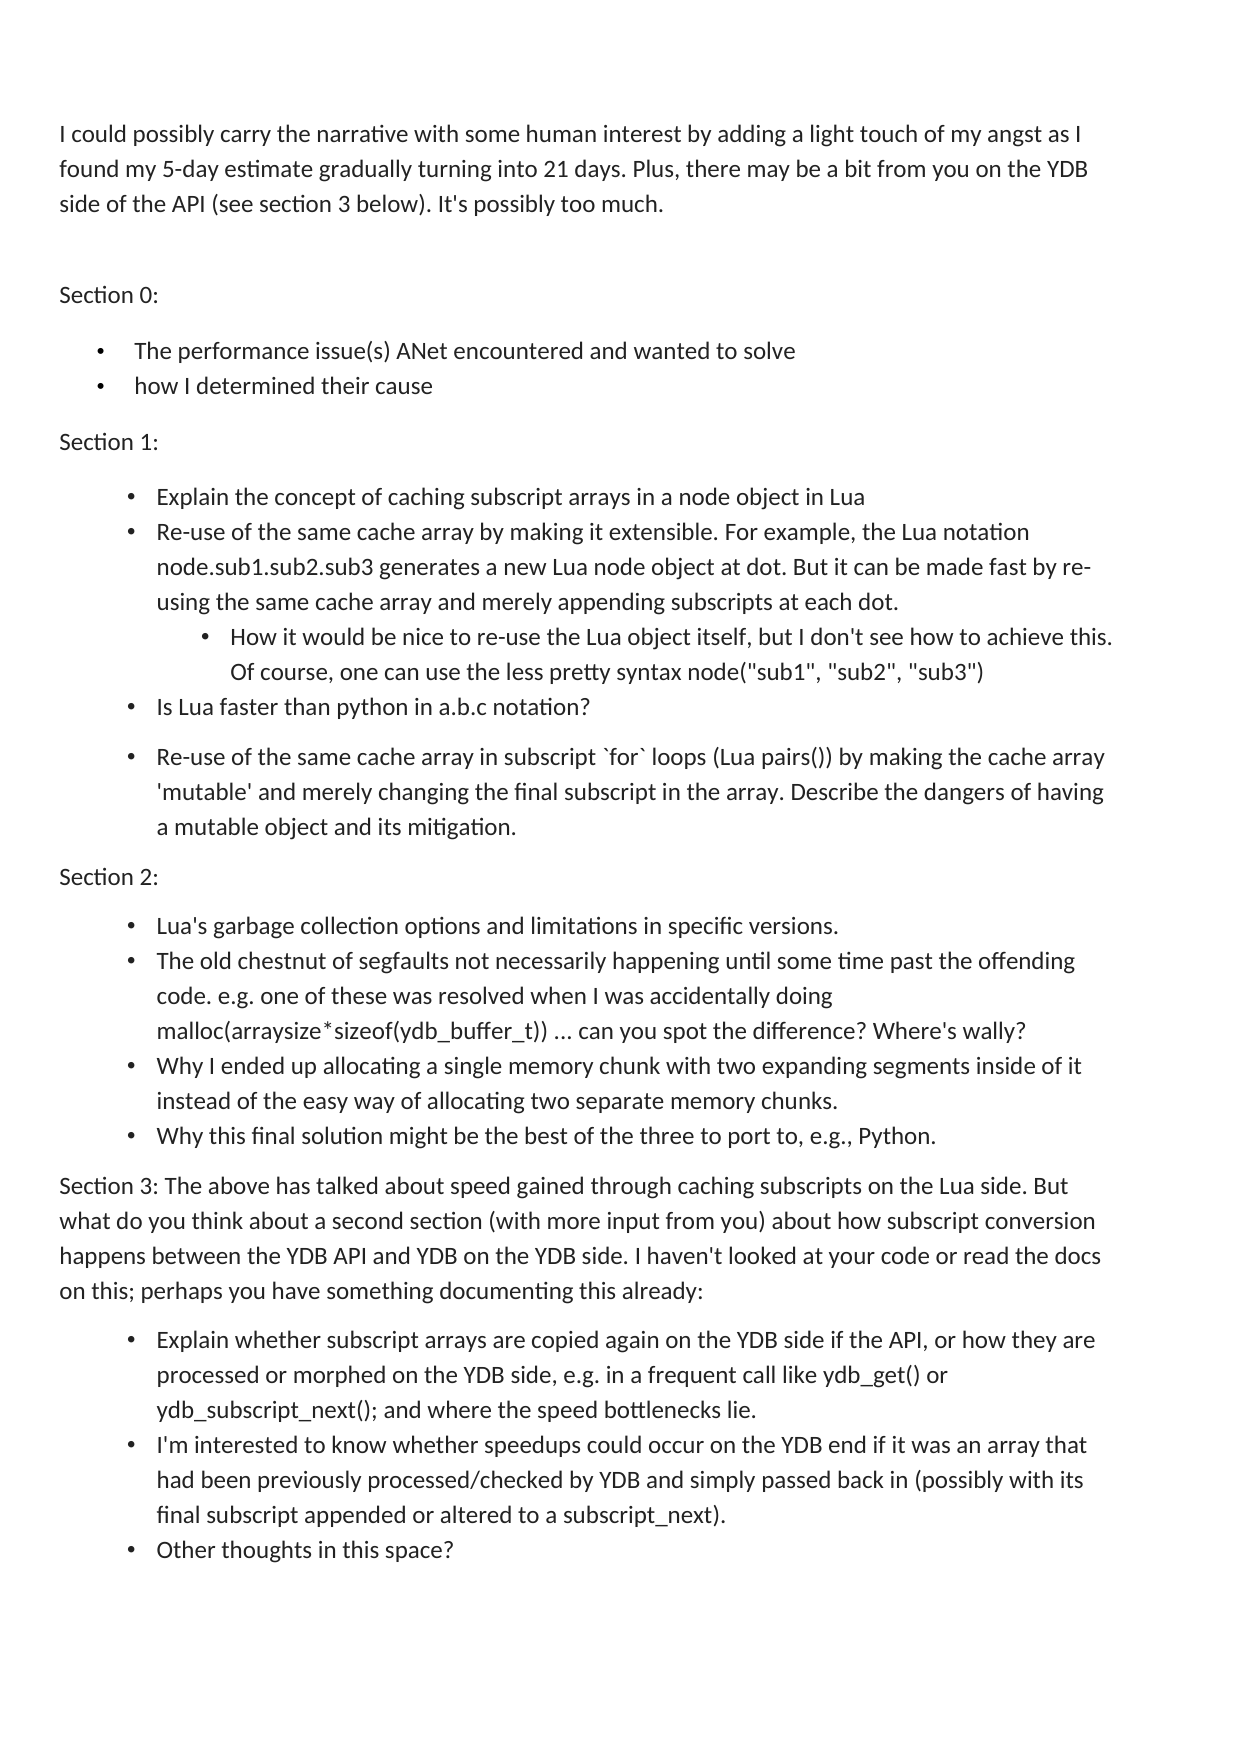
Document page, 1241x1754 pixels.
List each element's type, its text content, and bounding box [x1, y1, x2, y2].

list Re-use of the same cache array by making it extensible. For example, the Lua notation node.sub1.sub2.sub3 generates a new Lua node object at dot. But it can be made fast by re-using the same cache array and merely appending subscripts at each dot. [127, 516, 1122, 617]
text Section 1: [59, 426, 1122, 456]
text Section 3: The above has talked about speed gained through caching subscripts on the Lua side. But what do you think about a second section (with more input from you) about how subscript conversion happens between the YDB API and YDB on the YDB side. I haven't looked at your code or read the docs on this; perhaps you have something documenting this already: [59, 1170, 1122, 1305]
list Re-use of the same cache array in subscript `for` loops (Lua pairs()) by making the cache array 'mutable' and merely changing the final subscript in the array. Describe the dangers of having a mutable object and its mitigation. [127, 741, 1122, 842]
list Why I ended up allocating a single memory chunk with two expanding segments inside of it instead of the easy way of allocating two separate memory chunks. [127, 1050, 1122, 1116]
list Lua's garbage collection options and limitations in specific versions. [127, 910, 1122, 941]
list I'm interested to know whether speedups could occur on the YDB end if it was an array that had been previously processed/checked by YDB and simply passed back in (possibly with its final subscript appended or altered to a subscript_next). [127, 1429, 1122, 1530]
list Other thoughts in this space? [127, 1534, 1122, 1565]
list Is Lua faster than python in a.b.c notation? [127, 691, 1122, 722]
list Explain the concept of caching subscript arrays in a node object in Lua [127, 481, 1122, 512]
list Explain whether subscript arrays are copied again on the YDB side if the API, or how they are processed or morphed on the YDB side, e.g. in a frequent call like ydb_get() or ydb_subscript_next(); and where the speed bottlenecks lie. [127, 1324, 1122, 1425]
list how I determined their cause [97, 370, 1122, 400]
list The old chestnut of segfaults not necessarily happening until some time past the offending code. e.g. one of these was resolved when I was accidentally doing malloc(arraysize*sizeof(ydb_buffer_t)) ... can you spot the difference? Where's wally? [127, 945, 1122, 1046]
list The performance issue(s) ANet encountered and wanted to solve [97, 335, 1122, 365]
list Why this final solution might be the best of the three to port to, e.g., Python. [127, 1120, 1122, 1151]
list How it would be nice to re-use the Lua object itself, but I don't see how to achieve this. Of course, one can use the less pretty syntax node("sub1", "sub2", "sub3") [201, 621, 1122, 687]
text Section 0: [59, 279, 1122, 309]
text I could possibly carry the narrative with some human interest by adding a light touch of my angst as I found my 5-day estimate gradually turning into 21 days. Plus, there may be a bit from you on the YDB side of the API (see section 3 below). It's possibly too much. [59, 118, 1122, 219]
text Section 2: [59, 861, 1122, 891]
